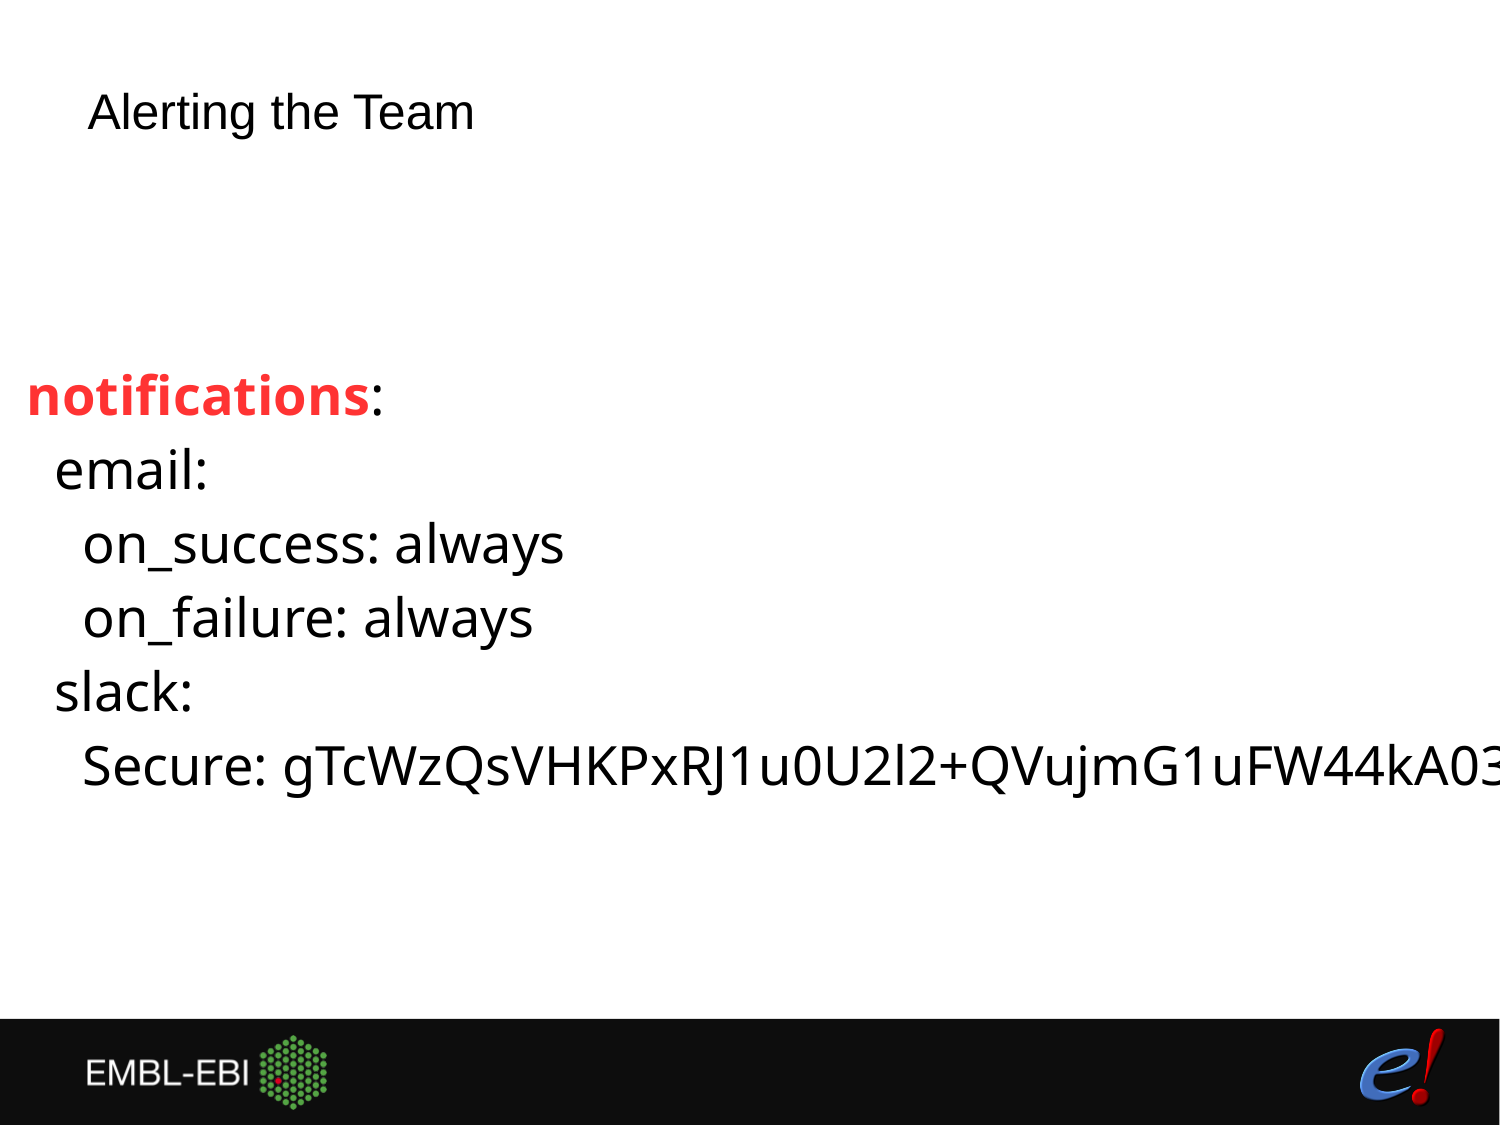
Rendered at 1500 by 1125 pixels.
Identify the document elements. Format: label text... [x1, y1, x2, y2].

title Alerting the Team [87, 50, 1425, 175]
picture [87, 1035, 327, 1110]
picture [1357, 1026, 1448, 1112]
text_box notifications: email: on_success: always on_failure: always slack: Secure: gTcWzQsVHKPxRJ1u0U2l2+QVujmG1uFW44kA03... [11, 350, 1455, 763]
